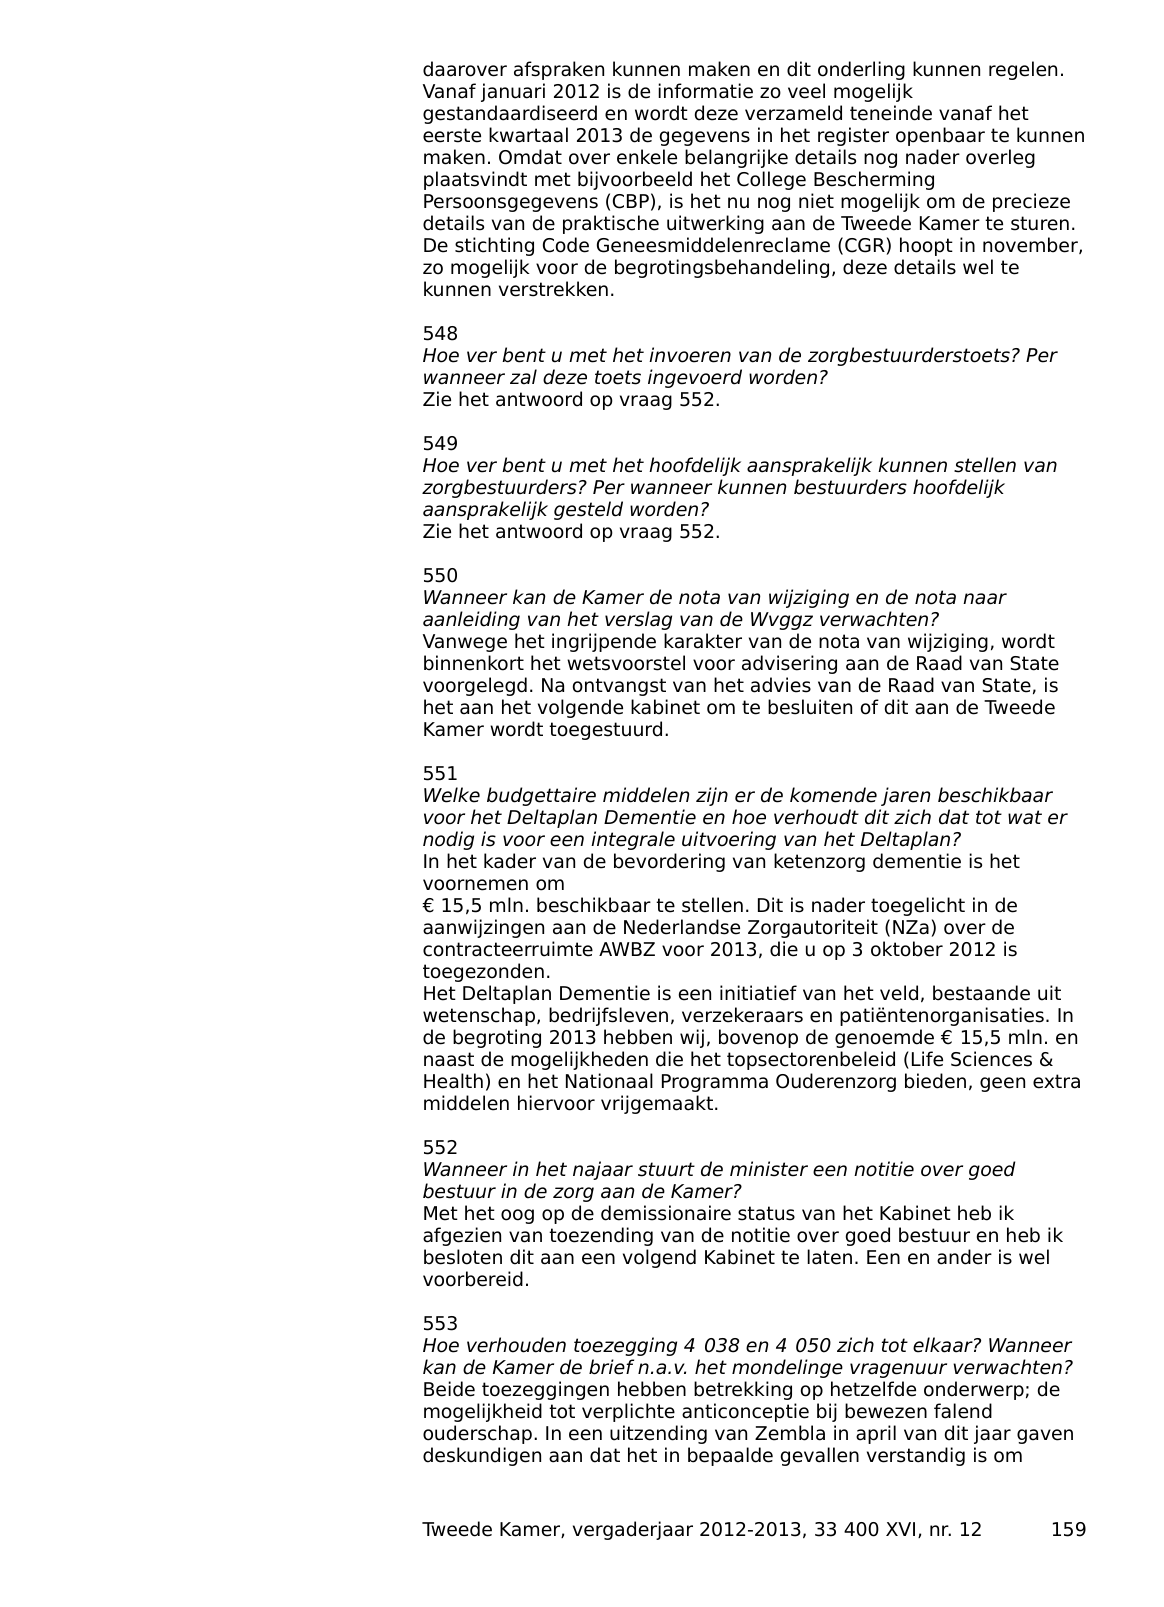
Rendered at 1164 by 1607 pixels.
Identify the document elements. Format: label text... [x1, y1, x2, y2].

text daarover afspraken kunnen maken en dit onderling kunnen regelen. Vanaf januari 2012 is de informatie zo veel mogelijk gestandaardiseerd en wordt deze verzameld teneinde vanaf het eerste kwartaal 2013 de gegevens in het register openbaar te kunnen maken. Omdat over enkele belangrijke details nog nader overleg plaatsvindt met bijvoorbeeld het College Bescherming Persoonsgegevens (CBP), is het nu nog niet mogelijk om de precieze details van de praktische uitwerking aan de Tweede Kamer te sturen. De stichting Code Geneesmiddelenreclame (CGR) hoopt in november, zo mogelijk voor de begrotingsbehandeling, deze details wel te kunnen verstrekken. [422, 59, 1087, 301]
text 548 [422, 323, 1087, 345]
text 553 [422, 1313, 1087, 1335]
text € 15,5 mln. beschikbaar te stellen. Dit is nader toegelicht in de aanwijzingen aan de Nederlandse Zorgautoriteit (NZa) over de contracteerruimte AWBZ voor 2013, die u op 3 oktober 2012 is toegezonden. [422, 895, 1087, 983]
text Hoe ver bent u met het invoeren van de zorgbestuurderstoets? Per wanneer zal deze toets ingevoerd worden? [422, 345, 1087, 389]
text 551 [422, 763, 1087, 785]
text Zie het antwoord op vraag 552. [422, 389, 1087, 411]
text Wanneer kan de Kamer de nota van wijziging en de nota naar aanleiding van het verslag van de Wvggz verwachten? [422, 587, 1087, 631]
text In het kader van de bevordering van ketenzorg dementie is het voornemen om [422, 851, 1087, 895]
text Het Deltaplan Dementie is een initiatief van het veld, bestaande uit wetenschap, bedrijfsleven, verzekeraars en patiëntenorganisaties. In de begroting 2013 hebben wij, bovenop de genoemde € 15,5 mln. en naast de mogelijkheden die het topsectorenbeleid (Life Sciences & Health) en het Nationaal Programma Ouderenzorg bieden, geen extra middelen hiervoor vrijgemaakt. [422, 983, 1087, 1115]
text 549 [422, 433, 1087, 455]
text Hoe ver bent u met het hoofdelijk aansprakelijk kunnen stellen van zorgbestuurders? Per wanneer kunnen bestuurders hoofdelijk aansprakelijk gesteld worden? [422, 455, 1087, 521]
text Beide toezeggingen hebben betrekking op hetzelfde onderwerp; de mogelijkheid tot verplichte anticonceptie bij bewezen falend ouderschap. In een uitzending van Zembla in april van dit jaar gaven deskundigen aan dat het in bepaalde gevallen verstandig is om [422, 1379, 1087, 1467]
text Vanwege het ingrijpende karakter van de nota van wijziging, wordt binnenkort het wetsvoorstel voor advisering aan de Raad van State voorgelegd. Na ontvangst van het advies van de Raad van State, is het aan het volgende kabinet om te besluiten of dit aan de Tweede Kamer wordt toegestuurd. [422, 631, 1087, 741]
text Zie het antwoord op vraag 552. [422, 521, 1087, 543]
text Met het oog op de demissionaire status van het Kabinet heb ik afgezien van toezending van de notitie over goed bestuur en heb ik besloten dit aan een volgend Kabinet te laten. Een en ander is wel voorbereid. [422, 1203, 1087, 1291]
text Wanneer in het najaar stuurt de minister een notitie over goed bestuur in de zorg aan de Kamer? [422, 1159, 1087, 1203]
text Hoe verhouden toezegging 4 038 en 4 050 zich tot elkaar? Wanneer kan de Kamer de brief n.a.v. het mondelinge vragenuur verwachten? [422, 1335, 1087, 1379]
text 550 [422, 565, 1087, 587]
text 552 [422, 1137, 1087, 1159]
text Welke budgettaire middelen zijn er de komende jaren beschikbaar voor het Deltaplan Dementie en hoe verhoudt dit zich dat tot wat er nodig is voor een integrale uitvoering van het Deltaplan? [422, 785, 1087, 851]
